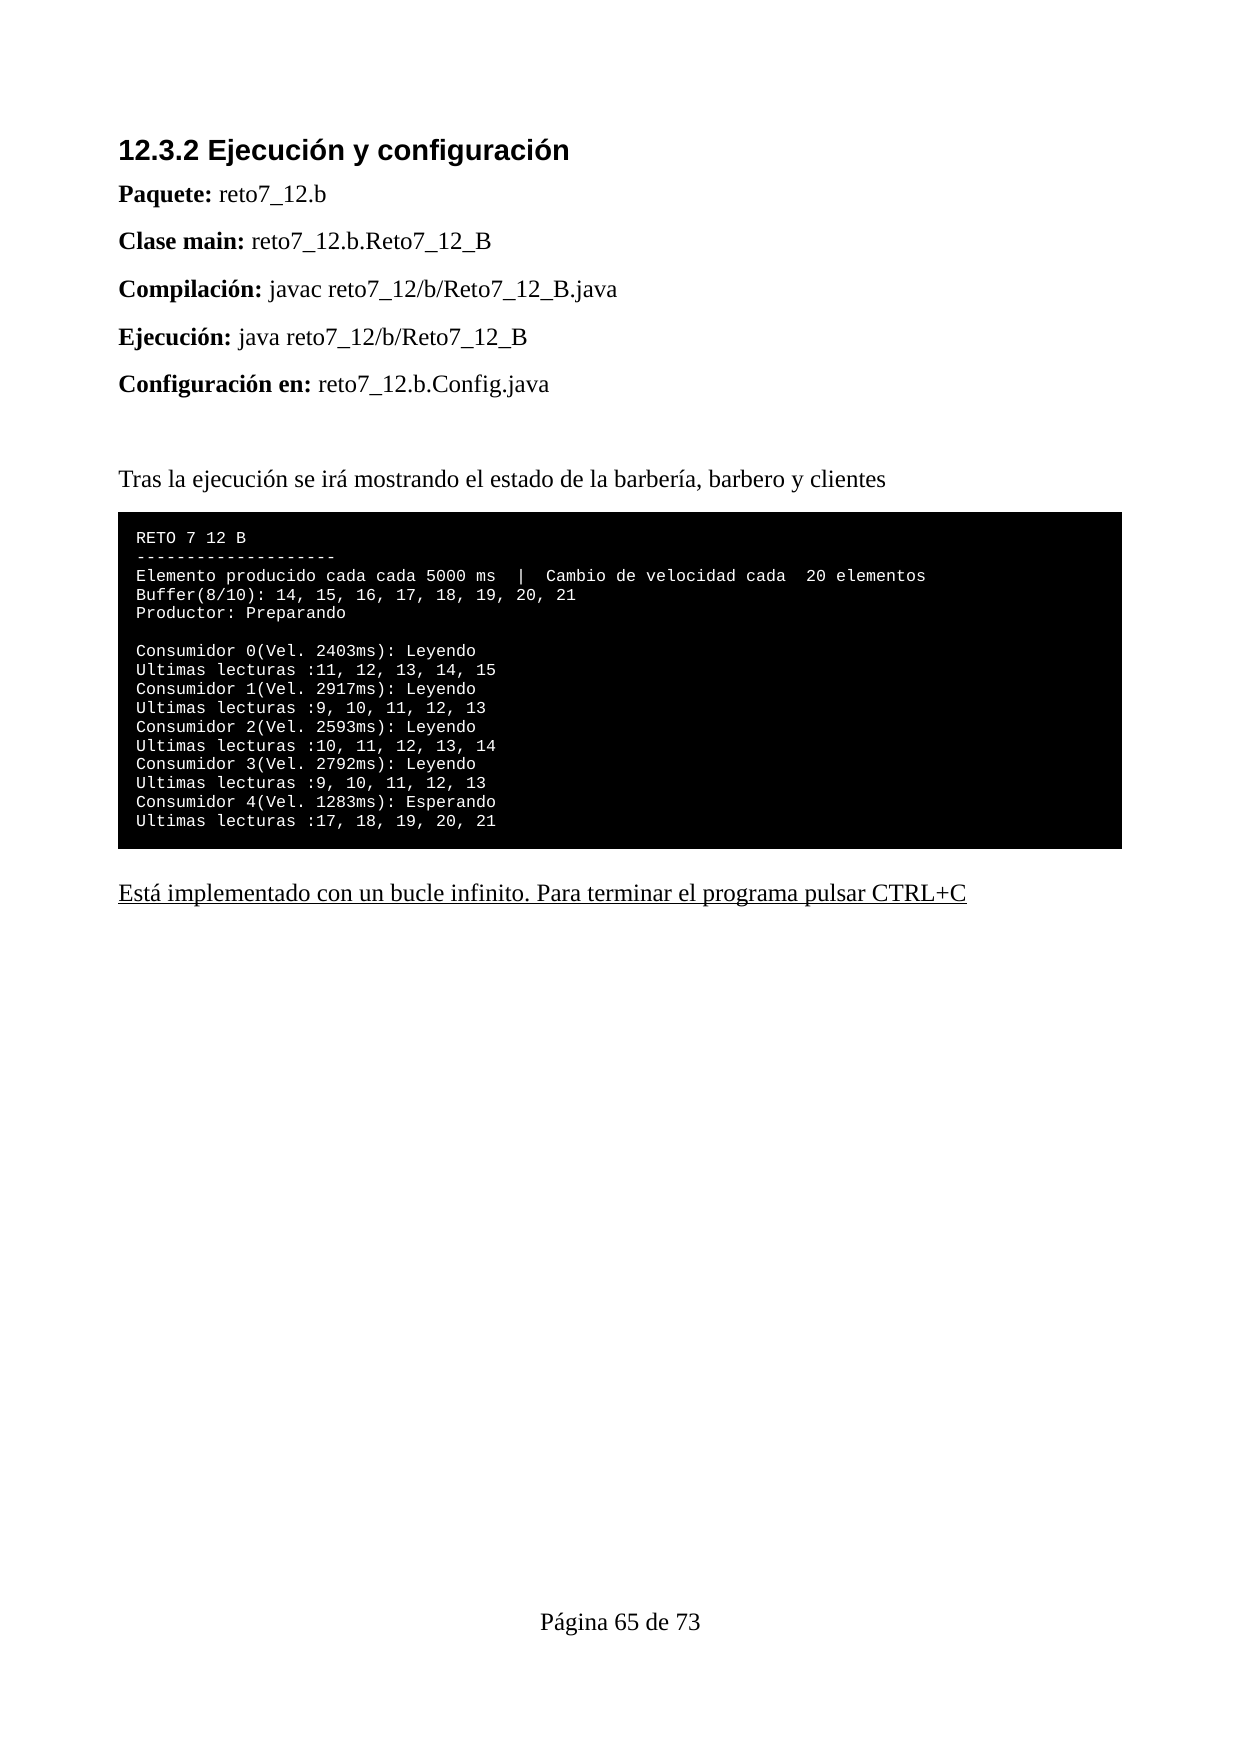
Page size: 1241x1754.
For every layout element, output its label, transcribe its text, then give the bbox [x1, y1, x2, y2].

text Compilación: javac reto7_12/b/Reto7_12_B.java [118, 274, 1122, 303]
text Elemento producido cada cada 5000 ms | Cambio de velocidad cada 20 elementos [118, 567, 1122, 586]
text Consumidor 1(Vel. 2917ms): Leyendo [118, 681, 1122, 699]
text Ultimas lecturas :17, 18, 19, 20, 21 [118, 812, 1122, 849]
text Ultimas lecturas :9, 10, 11, 12, 13 [118, 699, 1122, 718]
text Consumidor 4(Vel. 1283ms): Esperando [118, 794, 1122, 812]
subtitle 12.3.2 Ejecución y configuración [118, 133, 1122, 166]
text Buffer(8/10): 14, 15, 16, 17, 18, 19, 20, 21 [118, 586, 1122, 605]
text Productor: Preparando [118, 605, 1122, 624]
text Consumidor 3(Vel. 2792ms): Leyendo [118, 756, 1122, 775]
text Ejecución: java reto7_12/b/Reto7_12_B [118, 322, 1122, 350]
text Paquete: reto7_12.b [118, 179, 1122, 207]
text Está implementado con un bucle infinito. Para terminar el programa pulsar CTRL+C [118, 878, 1122, 907]
text Consumidor 2(Vel. 2593ms): Leyendo [118, 718, 1122, 737]
text Configuración en: reto7_12.b.Config.java [118, 369, 1122, 398]
text Ultimas lecturas :11, 12, 13, 14, 15 [118, 662, 1122, 681]
text Tras la ejecución se irá mostrando el estado de la barbería, barbero y clientes [118, 464, 1122, 493]
text Clase main: reto7_12.b.Reto7_12_B [118, 226, 1122, 255]
text Ultimas lecturas :9, 10, 11, 12, 13 [118, 775, 1122, 794]
text Consumidor 0(Vel. 2403ms): Leyendo [118, 643, 1122, 662]
text -------------------- [118, 548, 1122, 567]
text Ultimas lecturas :10, 11, 12, 13, 14 [118, 737, 1122, 756]
text RETO 7 12 B [118, 512, 1122, 548]
